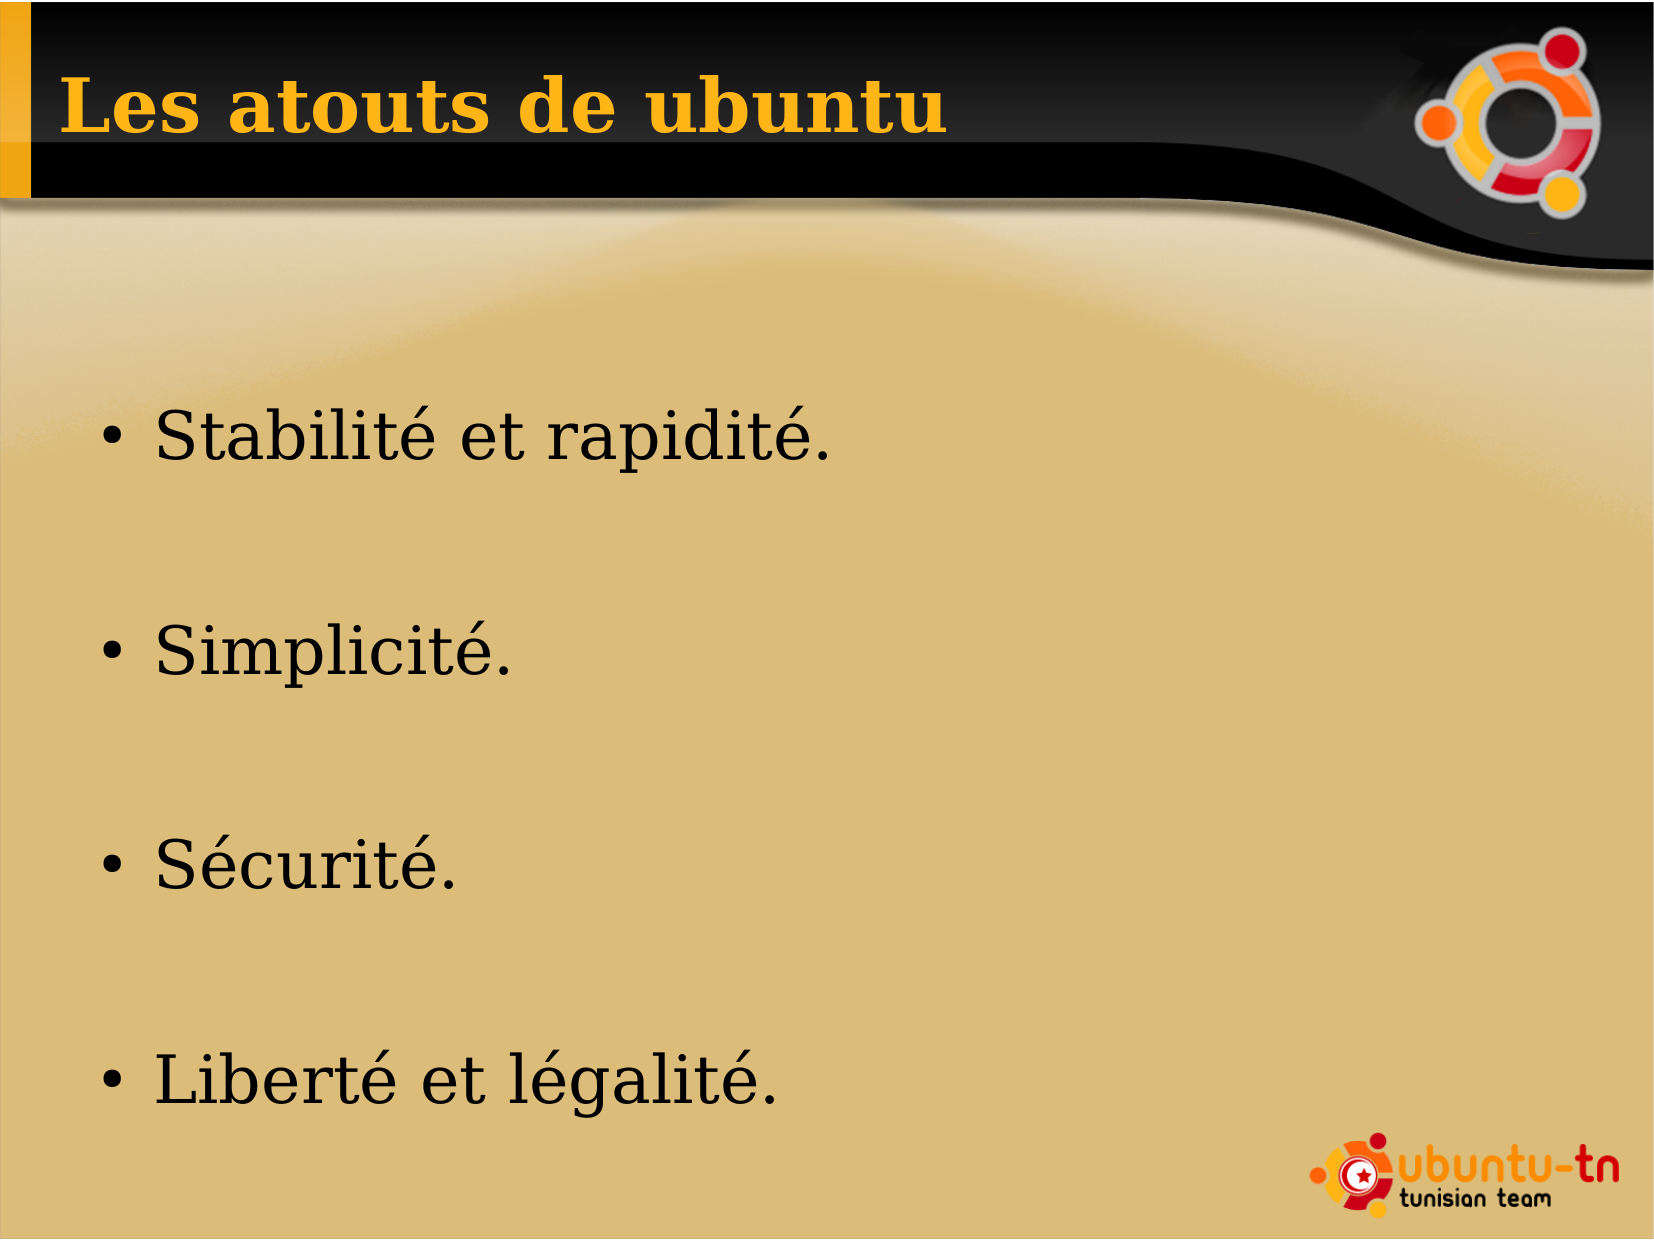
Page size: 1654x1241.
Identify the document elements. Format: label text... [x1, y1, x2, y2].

title Les atouts de ubuntu [59, 9, 1447, 202]
picture [0, 0, 1654, 1241]
list Stabilité et rapidité. Simplicité. Sécurité. Liberté et légalité. [82, 290, 1571, 1109]
